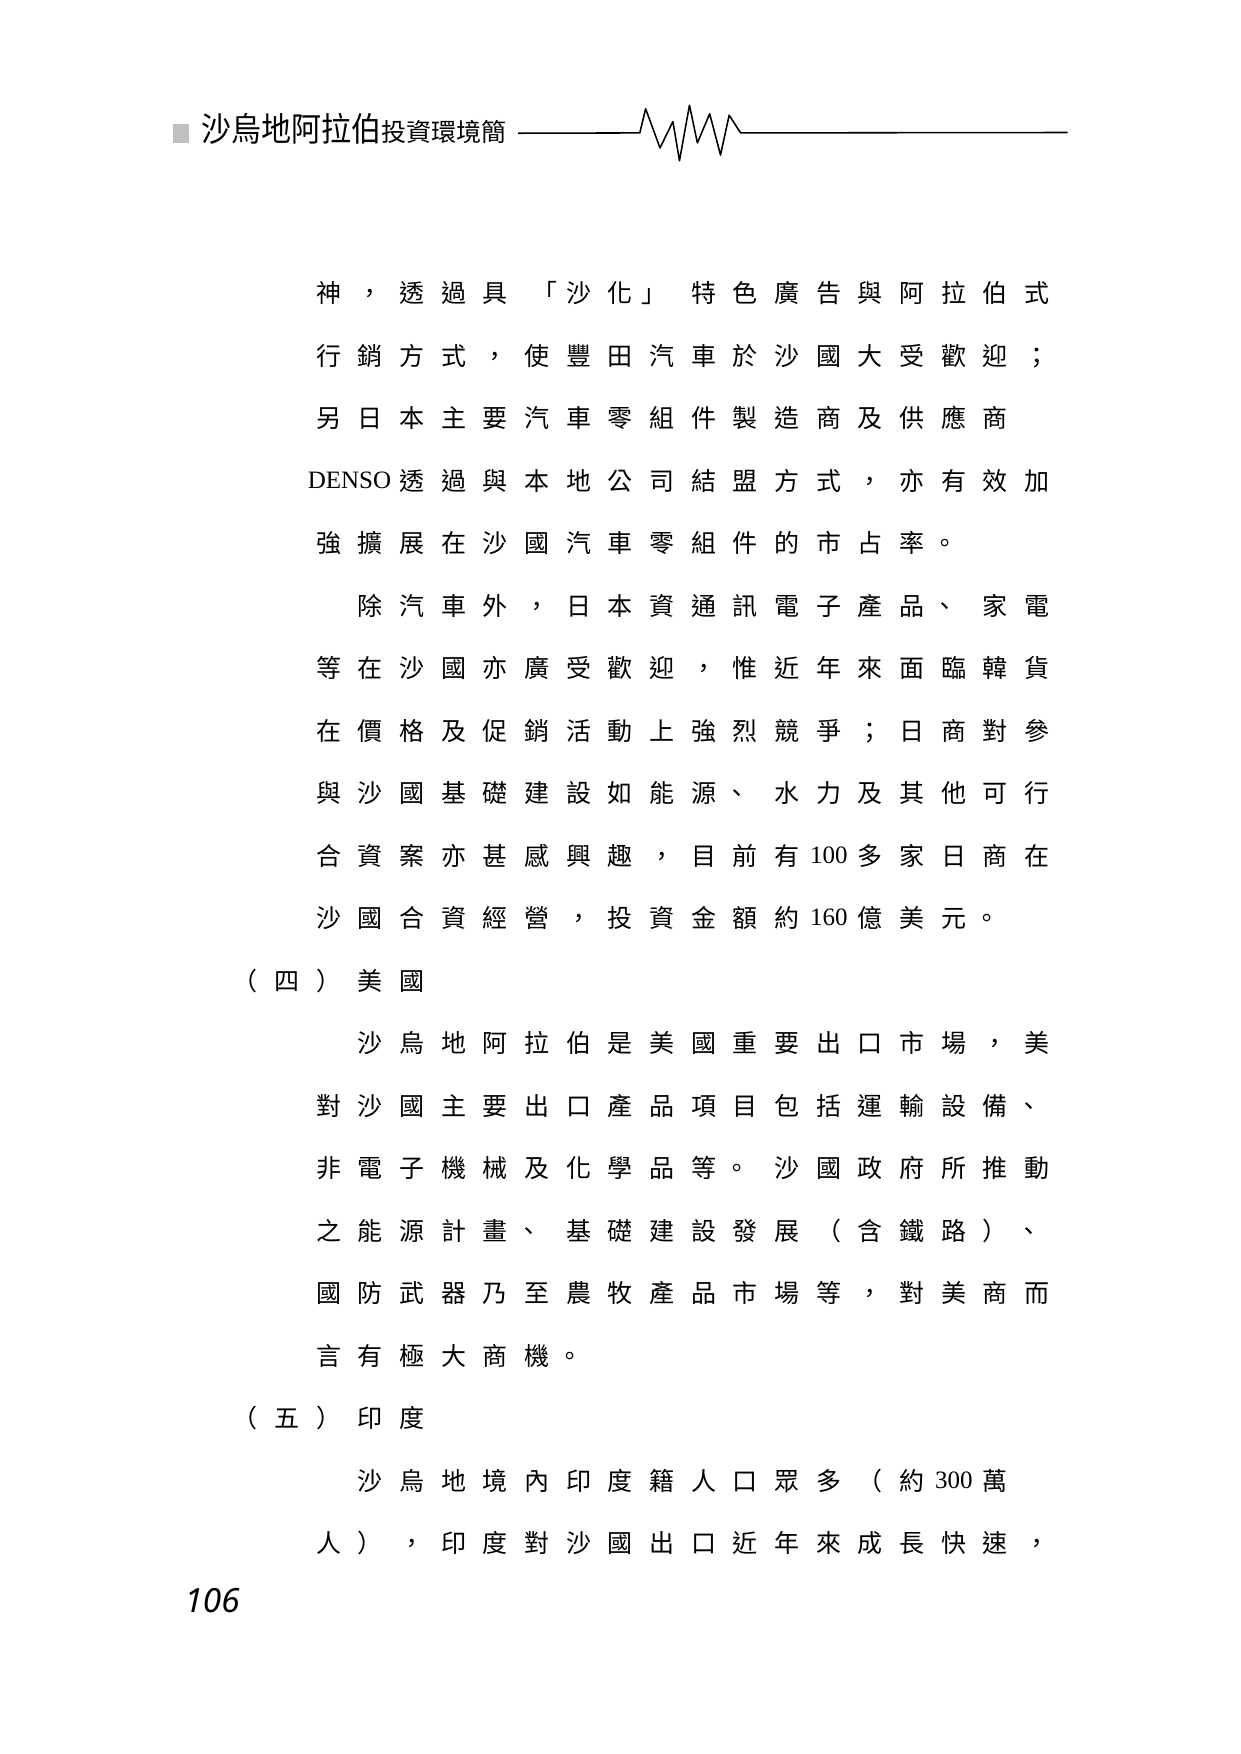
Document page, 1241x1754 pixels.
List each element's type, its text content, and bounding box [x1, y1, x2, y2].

text （四）美國 [207, 938, 1058, 1000]
text 沙烏地境內印度籍人口眾多（約300萬人），印度對沙國出口近年來成長快速， [281, 1438, 1058, 1563]
text 神，透過具「沙化」特色廣告與阿拉伯式行銷方式，使豐田汽車於沙國大受歡迎；另日本主要汽車零組件製造商及供應商DENSO透過與本地公司結盟方式，亦有效加強擴展在沙國汽車零組件的市占率。 [281, 250, 1058, 563]
text 除汽車外，日本資通訊電子產品、家電等在沙國亦廣受歡迎，惟近年來面臨韓貨在價格及促銷活動上強烈競爭；日商對參與沙國基礎建設如能源、水力及其他可行合資案亦甚感興趣，目前有100多家日商在沙國合資經營，投資金額約160億美元。 [281, 563, 1058, 938]
text 沙烏地阿拉伯是美國重要出口市場，美對沙國主要出口產品項目包括運輸設備、非電子機械及化學品等。沙國政府所推動之能源計畫、基礎建設發展（含鐵路）、國防武器乃至農牧產品市場等，對美商而言有極大商機。 [281, 1000, 1058, 1375]
text （五）印度 [207, 1375, 1058, 1438]
